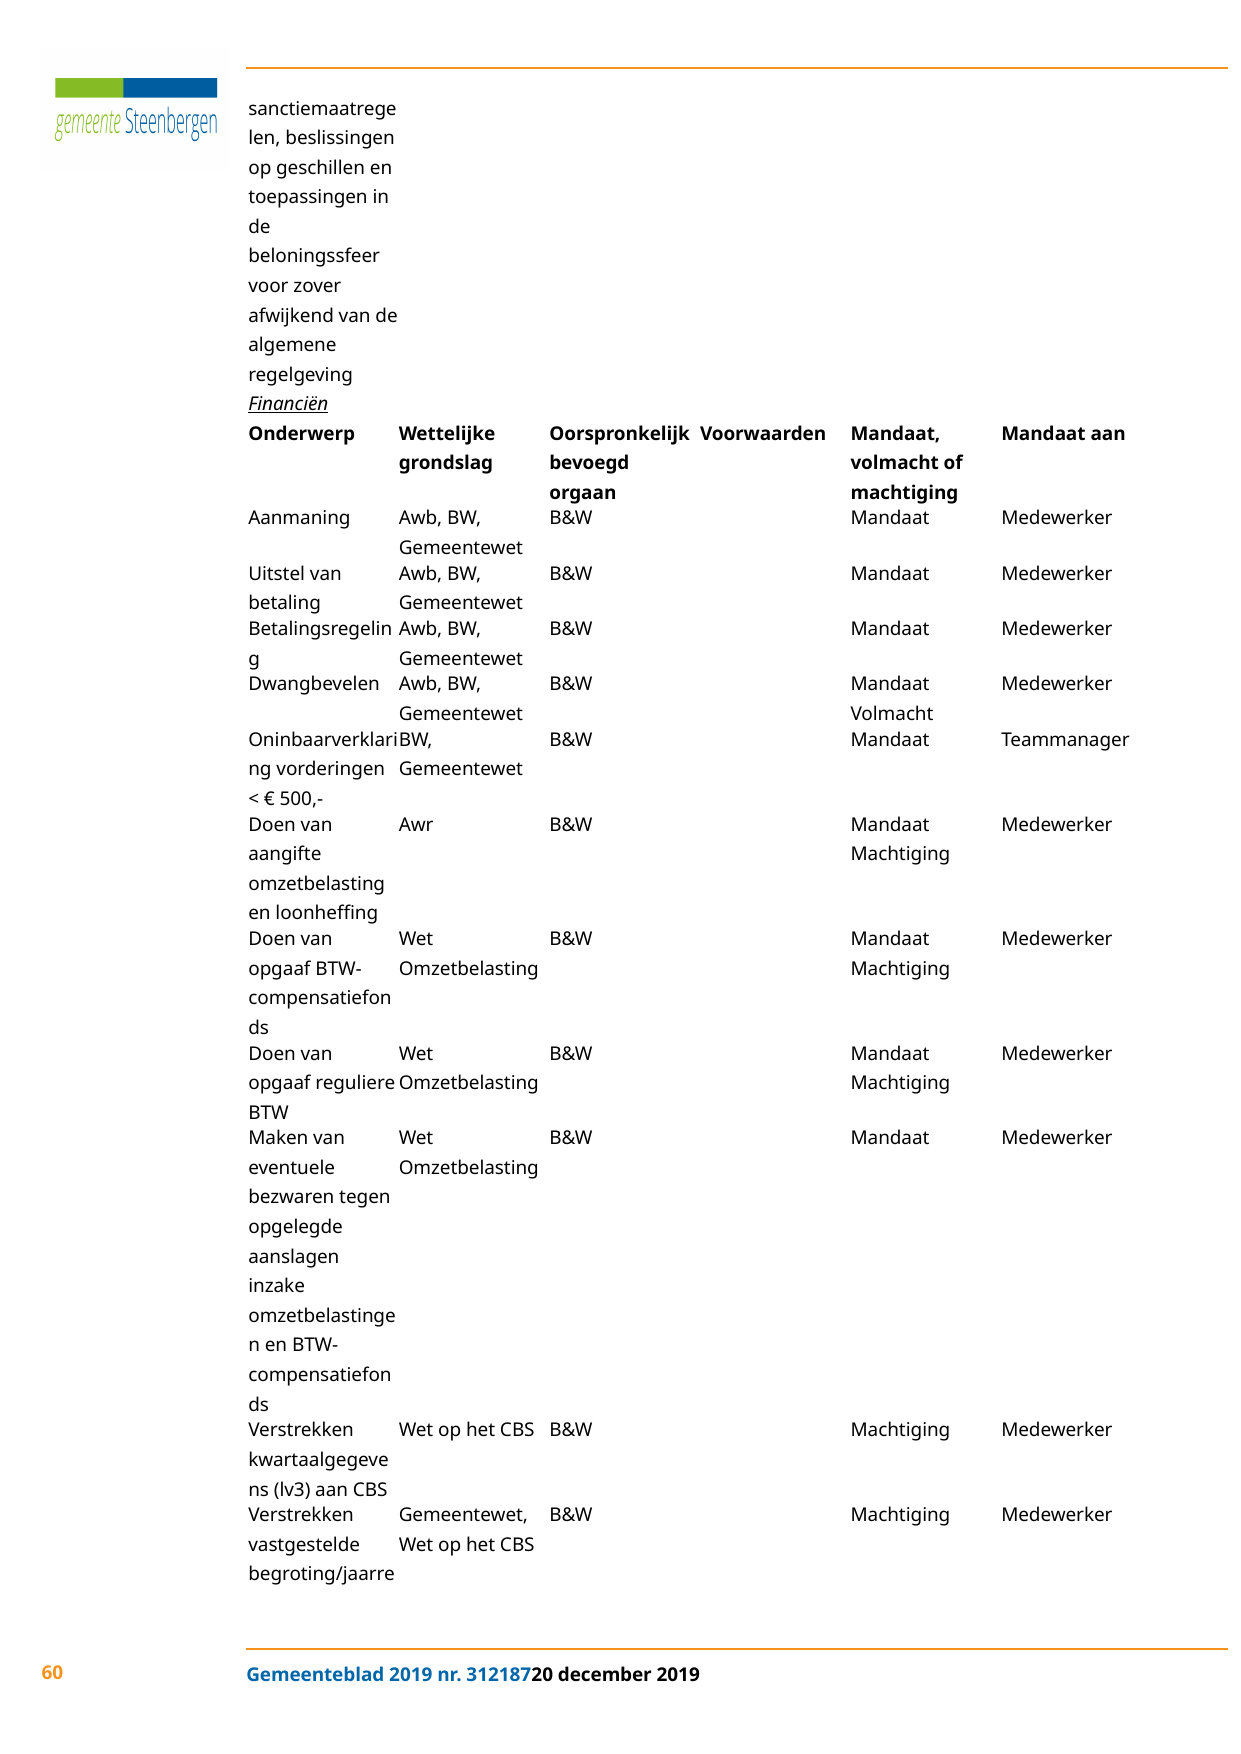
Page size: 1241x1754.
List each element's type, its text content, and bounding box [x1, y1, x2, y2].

table_cell B&W [549, 1040, 700, 1124]
table_cell [700, 1501, 850, 1586]
table_cell [700, 560, 850, 615]
table_cell Mandaat [850, 560, 1001, 615]
table_header Mandaat, volmacht of machtiging [850, 420, 1001, 504]
table_cell B&W [549, 811, 700, 925]
table_cell B&W [549, 1125, 700, 1417]
table_cell B&W [549, 1501, 700, 1586]
table_cell Mandaat Volmacht [850, 671, 1001, 726]
table_cell Mandaat Machtiging [850, 925, 1001, 1040]
table_cell Medewerker [1001, 671, 1152, 726]
table_cell [700, 1417, 850, 1501]
table_cell Medewerker [1001, 811, 1152, 925]
table_cell [700, 615, 850, 671]
table_cell Mandaat [850, 1125, 1001, 1417]
table_cell Awb, BW, Gemeentewet [399, 615, 549, 671]
table_cell Mandaat [850, 505, 1001, 560]
table_cell [1001, 95, 1152, 387]
table_cell BW, Gemeentewet [399, 726, 549, 811]
table_cell Awb, BW, Gemeentewet [399, 560, 549, 615]
picture [41, 47, 231, 172]
table_cell B&W [549, 560, 700, 615]
table_cell B&W [549, 1417, 700, 1501]
table_cell [850, 95, 1001, 387]
table_cell [700, 1040, 850, 1124]
table_cell sanctiemaatregelen, beslissingen op geschillen en toepassingen in de beloningssfeer voor zover afwijkend van de algemene regelgeving [248, 95, 398, 387]
table_cell [700, 505, 850, 560]
table_cell Mandaat [850, 615, 1001, 671]
table_cell [700, 95, 850, 387]
table_cell [700, 671, 850, 726]
table_cell Medewerker [1001, 1417, 1152, 1501]
table_cell Mandaat [850, 726, 1001, 811]
table_cell Doen van aangifte omzetbelasting en loonheffing [248, 811, 398, 925]
table_cell Awb, BW, Gemeentewet [399, 505, 549, 560]
table_cell Medewerker [1001, 615, 1152, 671]
table_cell Machtiging [850, 1501, 1001, 1586]
table_cell Machtiging [850, 1417, 1001, 1501]
table_header Mandaat aan [1001, 420, 1152, 504]
table_cell [700, 1125, 850, 1417]
table_header Oorspronkelijk bevoegd orgaan [549, 420, 700, 504]
table_cell B&W [549, 726, 700, 811]
table_cell Gemeentewet, Wet op het CBS [399, 1501, 549, 1586]
table_cell B&W [549, 671, 700, 726]
table_cell Aanmaning [248, 505, 398, 560]
table_cell [549, 95, 700, 387]
table_cell Doen van opgaaf reguliere BTW [248, 1040, 398, 1124]
table_cell Mandaat Machtiging [850, 811, 1001, 925]
table_cell B&W [549, 925, 700, 1040]
table_cell Wet Omzetbelasting [399, 1040, 549, 1124]
table_cell Oninbaarverklaring vorderingen < € 500,- [248, 726, 398, 811]
table_header Voorwaarden [700, 420, 850, 504]
table_cell Awb, BW, Gemeentewet [399, 671, 549, 726]
table_cell Betalingsregeling [248, 615, 398, 671]
table_cell Maken van eventuele bezwaren tegen opgelegde aanslagen inzake omzetbelastingen en BTW-compensatiefonds [248, 1125, 398, 1417]
table_cell Wet Omzetbelasting [399, 1125, 549, 1417]
table_cell Teammanager [1001, 726, 1152, 811]
table_header Onderwerp [248, 420, 398, 504]
table_cell Awr [399, 811, 549, 925]
table_cell B&W [549, 615, 700, 671]
table_cell Doen van opgaaf BTW-compensatiefonds [248, 925, 398, 1040]
table_cell Medewerker [1001, 505, 1152, 560]
table_header Wettelijke grondslag [399, 420, 549, 504]
table_cell [700, 811, 850, 925]
table_cell [399, 95, 549, 387]
table_cell B&W [549, 505, 700, 560]
table_cell Wet op het CBS [399, 1417, 549, 1501]
table_cell [700, 925, 850, 1040]
table_cell Medewerker [1001, 1125, 1152, 1417]
table_cell Wet Omzetbelasting [399, 925, 549, 1040]
table_cell Verstrekken vastgestelde begroting/jaarre [248, 1501, 398, 1586]
table_cell Uitstel van betaling [248, 560, 398, 615]
table_cell Dwangbevelen [248, 671, 398, 726]
text Financiën [248, 390, 1152, 416]
table_cell Verstrekken kwartaalgegevens (lv3) aan CBS [248, 1417, 398, 1501]
table_cell Medewerker [1001, 1501, 1152, 1586]
table_cell Mandaat Machtiging [850, 1040, 1001, 1124]
table_cell Medewerker [1001, 560, 1152, 615]
table_cell Medewerker [1001, 925, 1152, 1040]
table_cell [700, 726, 850, 811]
table_cell Medewerker [1001, 1040, 1152, 1124]
